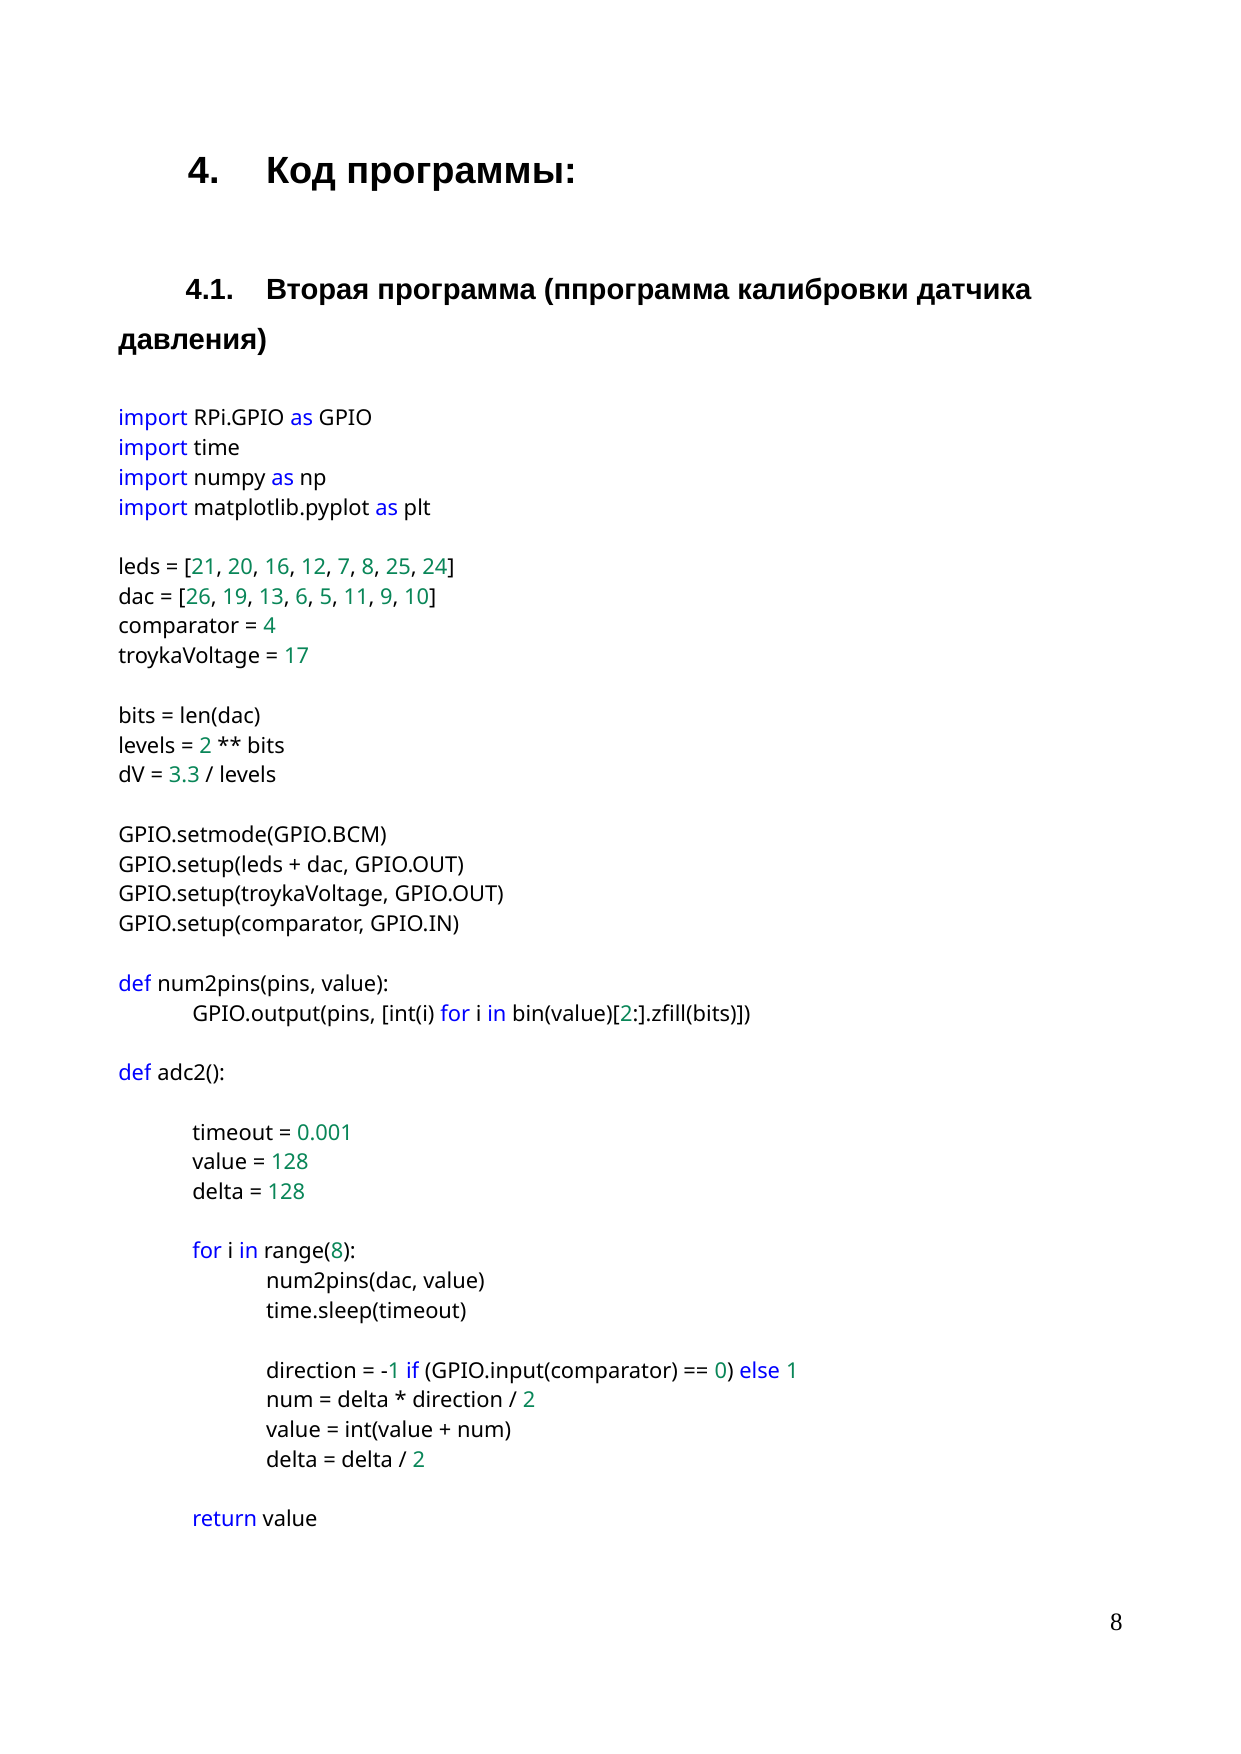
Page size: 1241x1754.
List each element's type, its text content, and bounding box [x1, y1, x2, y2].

text def num2pins(pins, value): [118, 968, 1122, 997]
text GPIO.setup(leds + dac, GPIO.OUT) [118, 849, 1122, 878]
subtitle Код программы: [118, 148, 1122, 191]
text GPIO.setup(troykaVoltage, GPIO.OUT) [118, 878, 1122, 908]
text bits = len(dac) [118, 700, 1122, 729]
text troykaVoltage = 17 [118, 640, 1122, 670]
text leds = [21, 20, 16, 12, 7, 8, 25, 24] [118, 551, 1122, 581]
text time.sleep(timeout) [118, 1295, 1122, 1325]
text value = int(value + num) [118, 1414, 1122, 1444]
text return value [118, 1503, 1122, 1533]
text delta = delta / 2 [118, 1444, 1122, 1474]
text import numpy as np [118, 462, 1122, 491]
text delta = 128 [118, 1176, 1122, 1206]
text for i in range(8): [118, 1236, 1122, 1265]
text direction = -1 if (GPIO.input(comparator) == 0) else 1 [118, 1354, 1122, 1384]
text def adc2(): [118, 1057, 1122, 1087]
text import matplotlib.pyplot as plt [118, 491, 1122, 521]
text GPIO.output(pins, [int(i) for i in bin(value)[2:].zfill(bits)]) [118, 997, 1122, 1027]
text dV = 3.3 / levels [118, 759, 1122, 789]
text num = delta * direction / 2 [118, 1384, 1122, 1414]
text GPIO.setup(comparator, GPIO.IN) [118, 908, 1122, 938]
subtitle Вторая программа (ппрограмма калибровки датчика давления) [118, 272, 1122, 356]
text timeout = 0.001 [118, 1116, 1122, 1146]
text levels = 2 ** bits [118, 729, 1122, 759]
text import RPi.GPIO as GPIO [118, 402, 1122, 432]
text GPIO.setmode(GPIO.BCM) [118, 819, 1122, 849]
text value = 128 [118, 1146, 1122, 1176]
text import time [118, 432, 1122, 462]
text comparator = 4 [118, 611, 1122, 640]
text dac = [26, 19, 13, 6, 5, 11, 9, 10] [118, 581, 1122, 611]
text num2pins(dac, value) [118, 1265, 1122, 1295]
